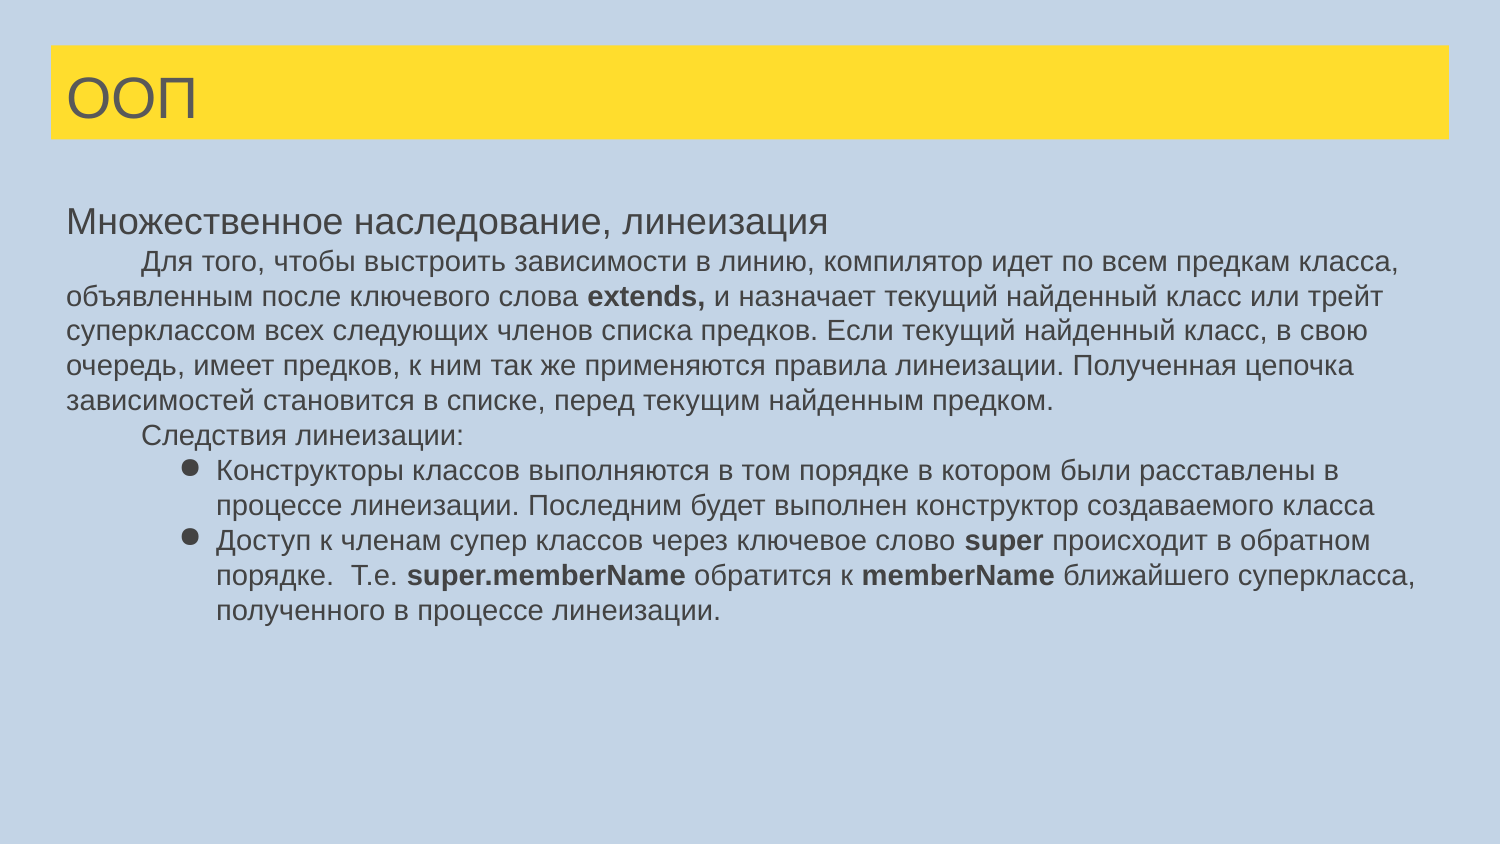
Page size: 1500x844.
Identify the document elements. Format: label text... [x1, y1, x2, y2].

title ООП [51, 45, 1449, 140]
text_box Множественное наследование, линеизация Для того, чтобы выстроить зависимости в линию, компилятор идет по всем предкам класса, объявленным после ключевого слова extends, и назначает текущий найденный класс или трейт суперклассом всех следующих членов списка предков. Если текущий найденный класс, в свою очередь, имеет предков, к ним так же применяются правила линеизации. Полученная цепочка зависимостей становится в списке, перед текущим найденным предком. Следствия линеизации: Конструкторы классов выполняются в том порядке в котором были расставлены в процессе линеизации. Последним будет выполнен конструктор создаваемого класса Доступ к членам супер классов через ключевое слово super происходит в обратном порядке. Т.е. super.memberName обратится к memberName ближайшего суперкласса, полученного в процессе линеизации. [51, 181, 1449, 723]
